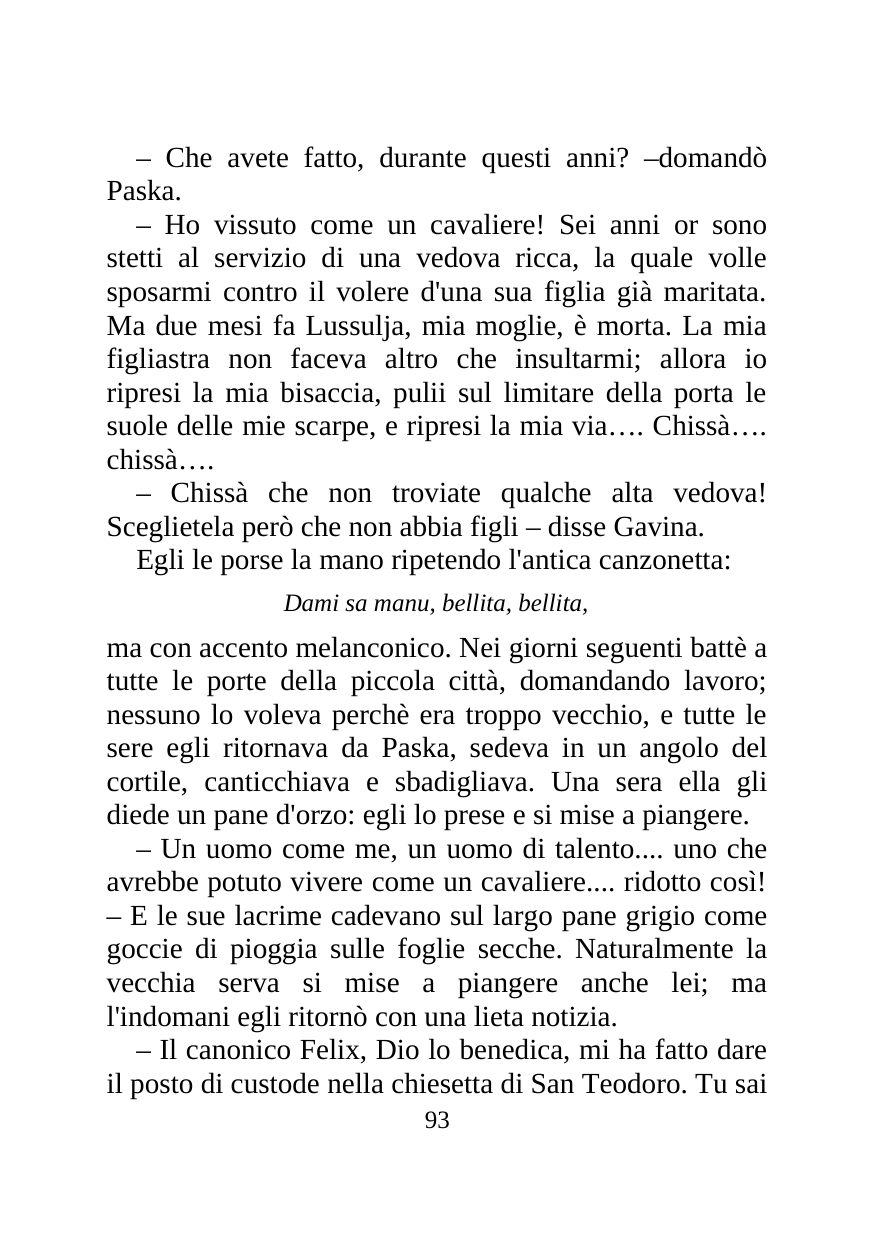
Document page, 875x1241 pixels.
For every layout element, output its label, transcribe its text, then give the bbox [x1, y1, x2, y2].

text – Chissà che non troviate qualche alta vedova! Sceglietela però che non abbia figli – disse Gavina. [106, 475, 768, 542]
text ma con accento melanconico. Nei giorni seguenti battè a tutte le porte della piccola città, domandando lavoro; nessuno lo voleva perchè era troppo vecchio, e tutte le sere egli ritornava da Paska, sedeva in un angolo del cortile, canticchiava e sbadigliava. Una sera ella gli diede un pane d'orzo: egli lo prese e si mise a piangere. [106, 630, 768, 831]
text – Un uomo come me, un uomo di talento.... uno che avrebbe potuto vivere come un cavaliere.... ridotto così! – E le sue lacrime cadevano sul largo pane grigio come goccie di pioggia sulle foglie secche. Naturalmente la vecchia serva si mise a piangere anche lei; ma l'indomani egli ritornò con una lieta notizia. [106, 831, 768, 1032]
text – Che avete fatto, durante questi anni? –domandò Paska. [106, 140, 768, 207]
text Dami sa manu, bellita, bellita, [106, 588, 768, 617]
text – Il canonico Felix, Dio lo benedica, mi ha fatto dare il posto di custode nella chiesetta di San Teodoro. Tu sai [106, 1032, 768, 1099]
text – Ho vissuto come un cavaliere! Sei anni or sono stetti al servizio di una vedova ricca, la quale volle sposarmi contro il volere d'una sua figlia già maritata. Ma due mesi fa Lussulja, mia moglie, è morta. La mia figliastra non faceva altro che insultarmi; allora io ripresi la mia bisaccia, pulii sul limitare della porta le suole delle mie scarpe, e ripresi la mia via…. Chissà…. chissà…. [106, 207, 768, 475]
text Egli le porse la mano ripetendo l'antica canzonetta: [106, 542, 768, 576]
